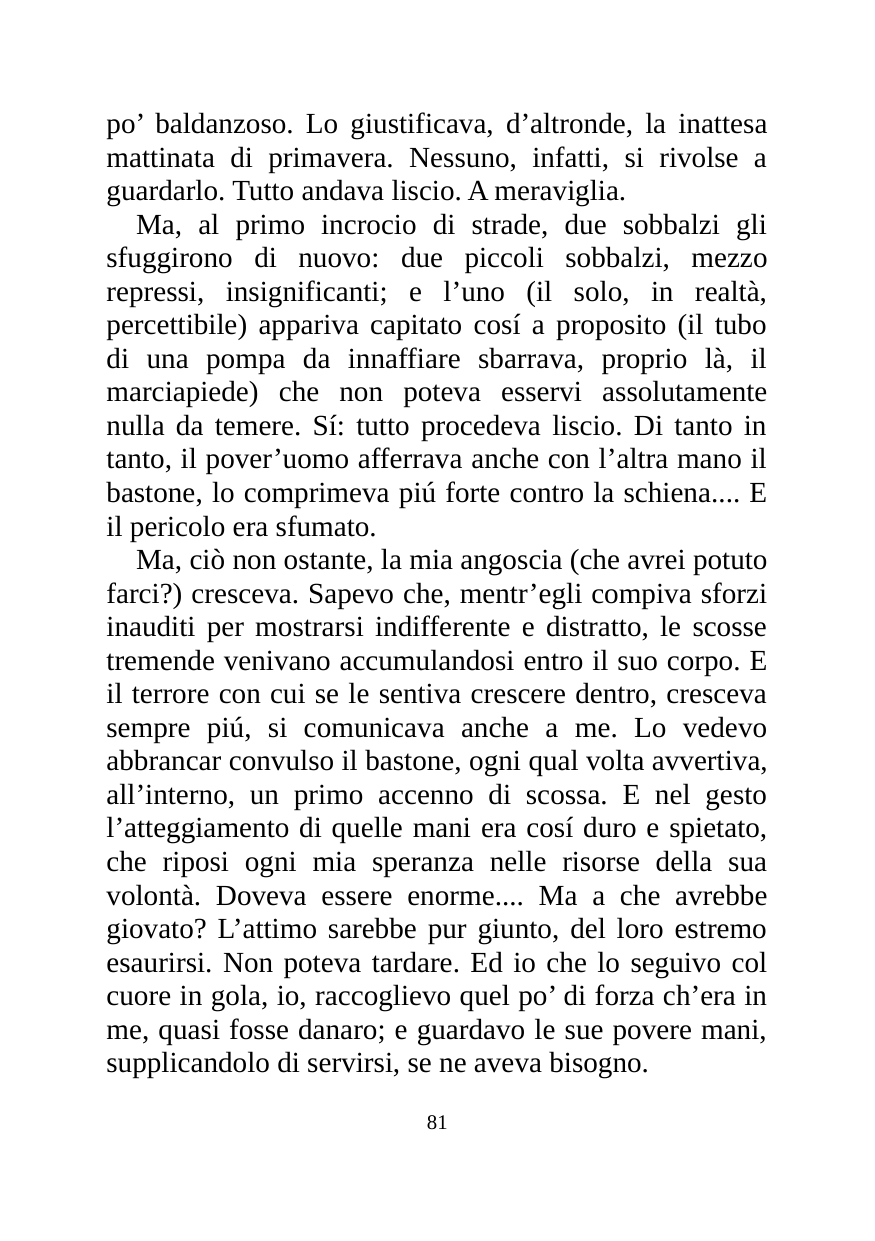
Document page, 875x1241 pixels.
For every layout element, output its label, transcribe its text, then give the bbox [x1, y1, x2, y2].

text po’ baldanzoso. Lo giustificava, d’altronde, la inattesa mattinata di primavera. Nessuno, infatti, si rivolse a guardarlo. Tutto andava liscio. A meraviglia. [106, 106, 768, 207]
text Ma, al primo incrocio di strade, due sobbalzi gli sfuggirono di nuovo: due piccoli sobbalzi, mezzo repressi, insignificanti; e l’uno (il solo, in realtà, percettibile) appariva capitato cosí a proposito (il tubo di una pompa da innaffiare sbarrava, proprio là, il marciapiede) che non poteva esservi assolutamente nulla da temere. Sí: tutto procedeva liscio. Di tanto in tanto, il pover’uomo afferrava anche con l’altra mano il bastone, lo comprimeva piú forte contro la schiena.... E il pericolo era sfumato. [106, 207, 768, 542]
text Ma, ciò non ostante, la mia angoscia (che avrei potuto farci?) cresceva. Sapevo che, mentr’egli compiva sforzi inauditi per mostrarsi indifferente e distratto, le scosse tremende venivano accumulandosi entro il suo corpo. E il terrore con cui se le sentiva crescere dentro, cresceva sempre piú, si comunicava anche a me. Lo vedevo abbrancar convulso il bastone, ogni qual volta avvertiva, all’interno, un primo accenno di scossa. E nel gesto l’atteggiamento di quelle mani era cosí duro e spietato, che riposi ogni mia speranza nelle risorse della sua volontà. Doveva essere enorme.... Ma a che avrebbe giovato? L’attimo sarebbe pur giunto, del loro estremo esaurirsi. Non poteva tardare. Ed io che lo seguivo col cuore in gola, io, raccoglievo quel po’ di forza ch’era in me, quasi fosse danaro; e guardavo le sue povere mani, supplicandolo di servirsi, se ne aveva bisogno. [106, 542, 768, 1079]
